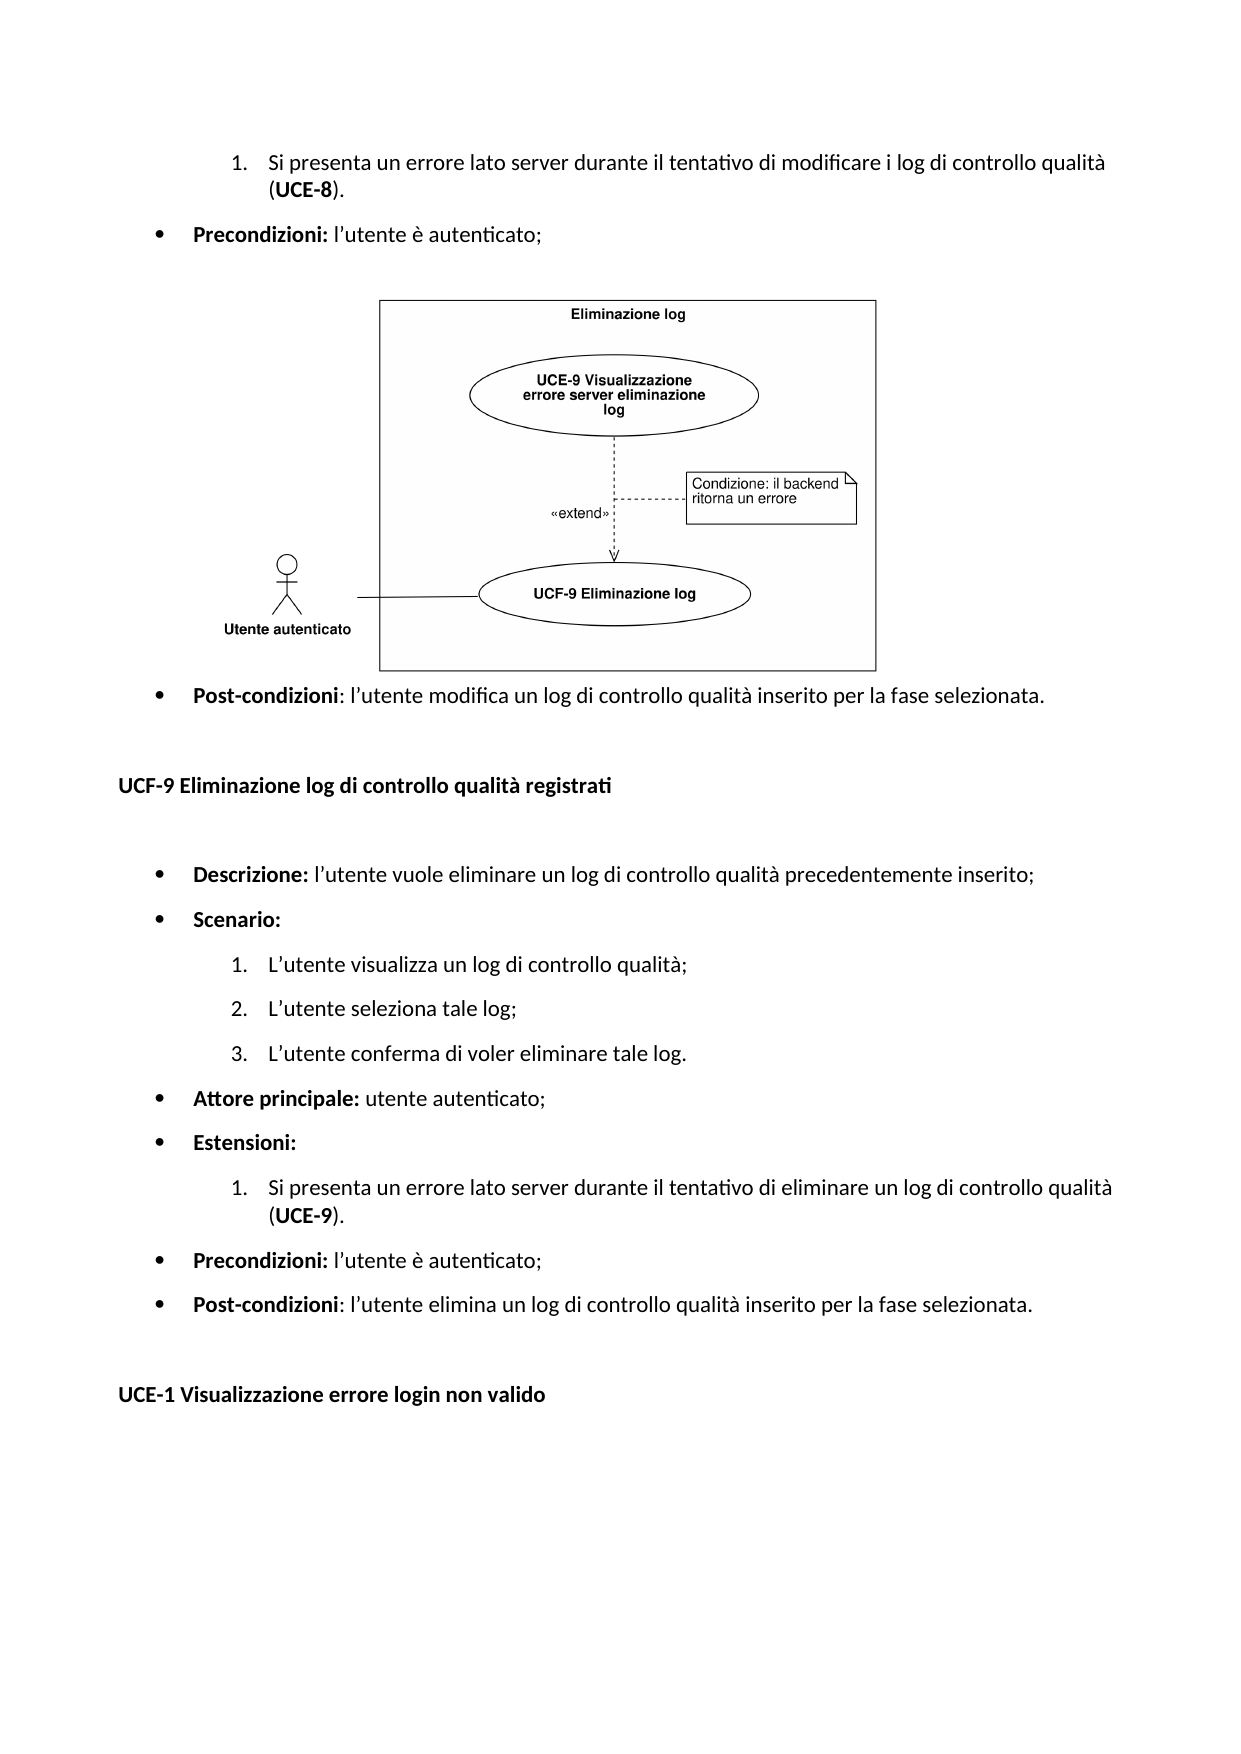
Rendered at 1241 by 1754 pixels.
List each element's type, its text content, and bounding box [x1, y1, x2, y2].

text UCF-9 Eliminazione log di controllo qualità registrati [118, 771, 1122, 799]
list Attore principale: utente autenticato; [156, 1084, 1122, 1112]
list Post-condizioni: l’utente modifica un log di controllo qualità inserito per la fase selezionata. [156, 265, 1122, 709]
list Precondizioni: l’utente è autenticato; [156, 1246, 1122, 1274]
list Precondizioni: l’utente è autenticato; [156, 220, 1122, 248]
text UCE-1 Visualizzazione errore login non valido [118, 1380, 1122, 1408]
list Post-condizioni: l’utente elimina un log di controllo qualità inserito per la fase selezionata. [156, 1291, 1122, 1318]
list L’utente visualizza un log di controllo qualità; [231, 950, 1122, 978]
picture [206, 289, 888, 682]
list Descrizione: l’utente vuole eliminare un log di controllo qualità precedentemente inserito; [156, 860, 1122, 888]
list L’utente seleziona tale log; [231, 994, 1122, 1022]
list Scenario: [156, 905, 1122, 933]
list Si presenta un errore lato server durante il tentativo di modificare i log di controllo qualità (UCE-8). [231, 148, 1122, 204]
list Estensioni: [156, 1128, 1122, 1156]
list L’utente conferma di voler eliminare tale log. [231, 1039, 1122, 1067]
list Si presenta un errore lato server durante il tentativo di eliminare un log di controllo qualità (UCE-9). [231, 1173, 1122, 1229]
